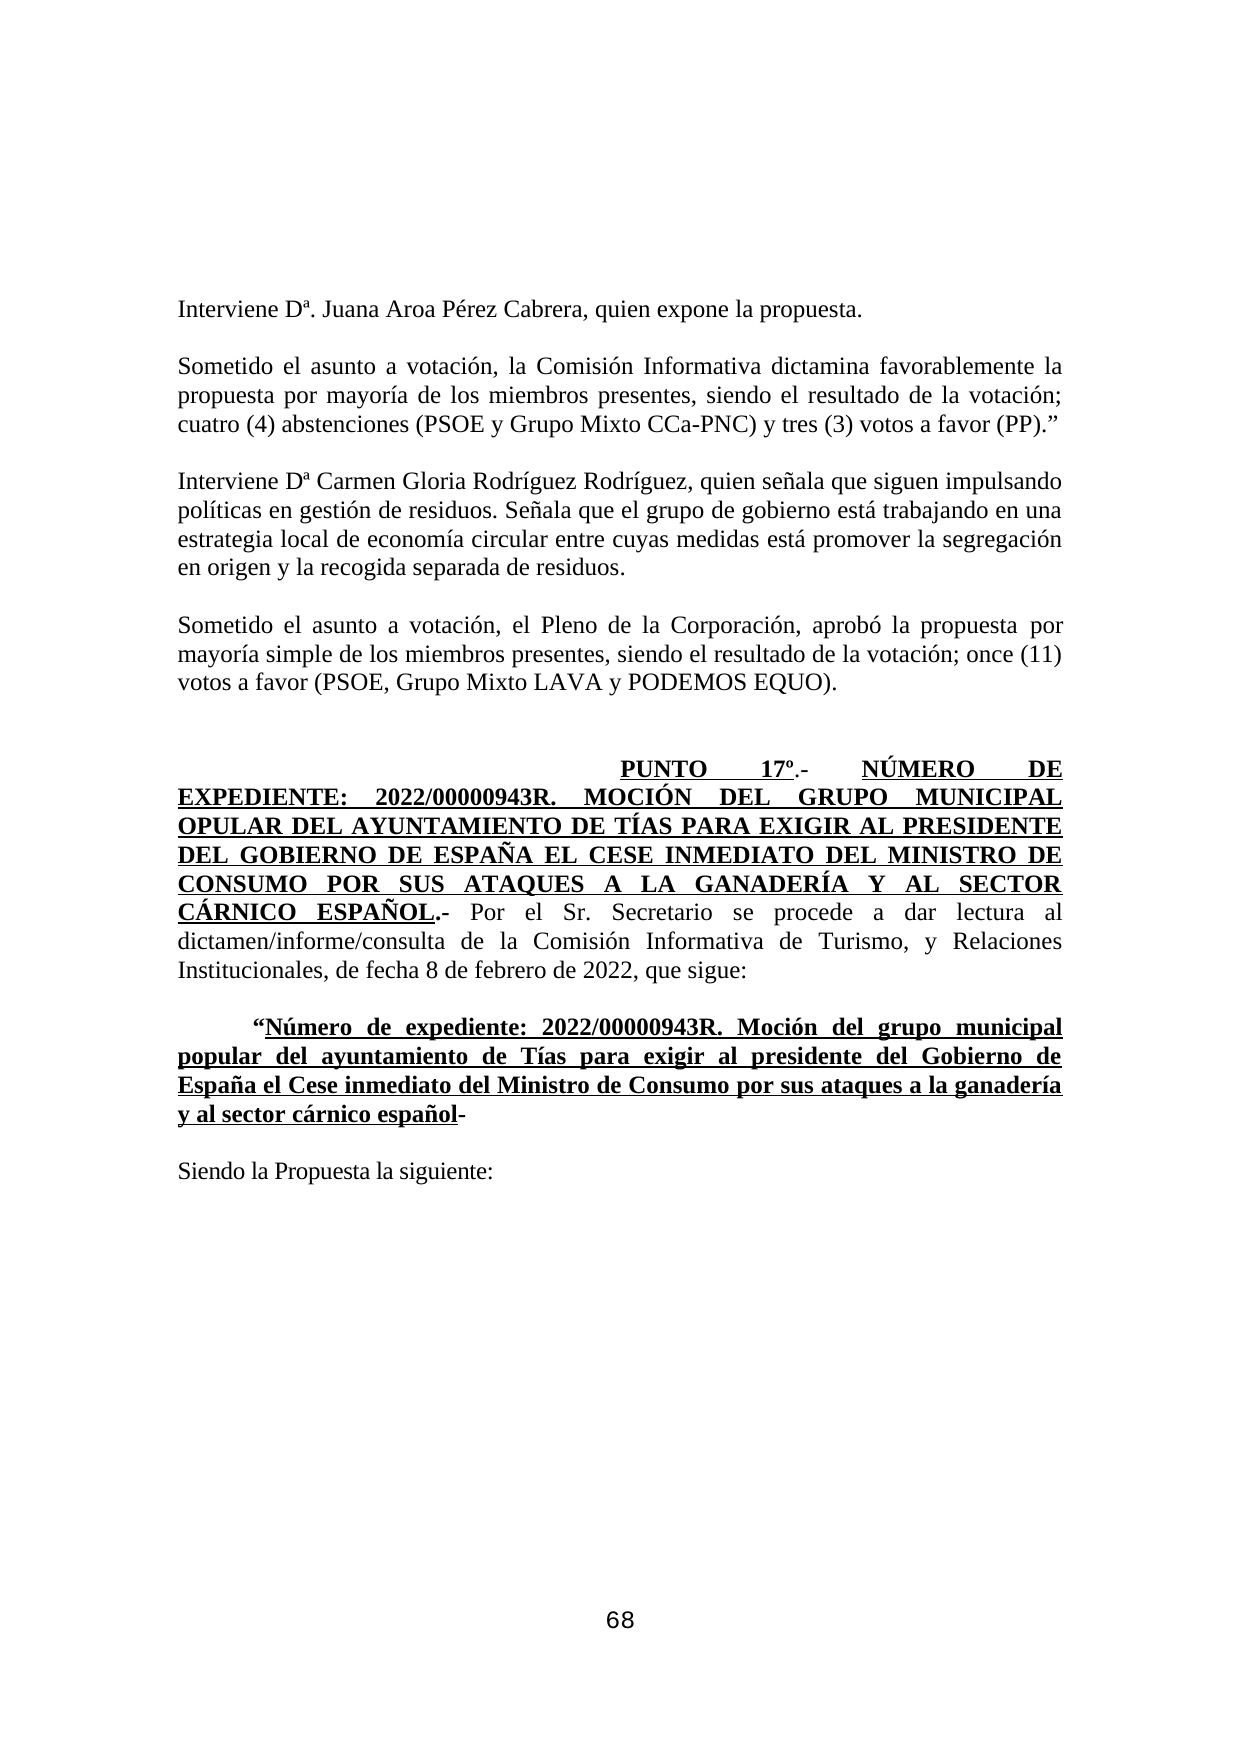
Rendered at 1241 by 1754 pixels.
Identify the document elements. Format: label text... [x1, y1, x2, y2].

text “Número de expediente: 2022/00000943R. Moción del grupo municipal popular del ayuntamiento de Tías para exigir al presidente del Gobierno de España el Cese inmediato del Ministro de Consumo por sus ataques a la ganadería [177, 1012, 1063, 1095]
text PUNTO 17º.- NÚMERO DE EXPEDIENTE: 2022/00000943R. MOCIÓN DEL GRUPO MUNICIPAL [177, 754, 1063, 807]
text DEL GOBIERNO DE ESPAÑA EL CESE INMEDIATO DEL MINISTRO DE [177, 837, 1063, 865]
text CÁRNICO ESPAÑOL.- Por el Sr. Secretario se procede a dar lectura al dictamen/informe/consulta de la Comisión Informativa de Turismo, y Relaciones Institucionales, de fecha 8 de febrero de 2022, que sigue: [177, 895, 1063, 984]
text Interviene Dª Carmen Gloria Rodríguez Rodríguez, quien señala que siguen impulsando políticas en gestión de residuos. Señala que el grupo de gobierno está trabajando en una estrategia local de economía circular entre cuyas medidas está promover la segregación en origen y la recogida separada de residuos. [177, 466, 1063, 581]
text CONSUMO POR SUS ATAQUES A LA GANADERÍA Y AL SECTOR [177, 866, 1063, 894]
text Sometido el asunto a votación, el Pleno de la Corporación, aprobó la propuesta por mayoría simple de los miembros presentes, siendo el resultado de la votación; once (11) votos a favor (PSOE, Grupo Mixto LAVA y PODEMOS EQUO). [177, 610, 1063, 696]
text Interviene Dª. Juana Aroa Pérez Cabrera, quien expone la propuesta. [177, 294, 1063, 322]
text Sometido el asunto a votación, la Comisión Informativa dictamina favorablemente la propuesta por mayoría de los miembros presentes, siendo el resultado de la votación; cuatro (4) abstenciones (PSOE y Grupo Mixto CCa-PNC) y tres (3) votos a favor (PP).” [177, 351, 1063, 437]
text y al sector cárnico español- [177, 1096, 1063, 1127]
text Siendo la Propuesta la siguiente: [177, 1156, 1137, 1185]
text OPULAR DEL AYUNTAMIENTO DE TÍAS PARA EXIGIR AL PRESIDENTE [177, 808, 1063, 836]
